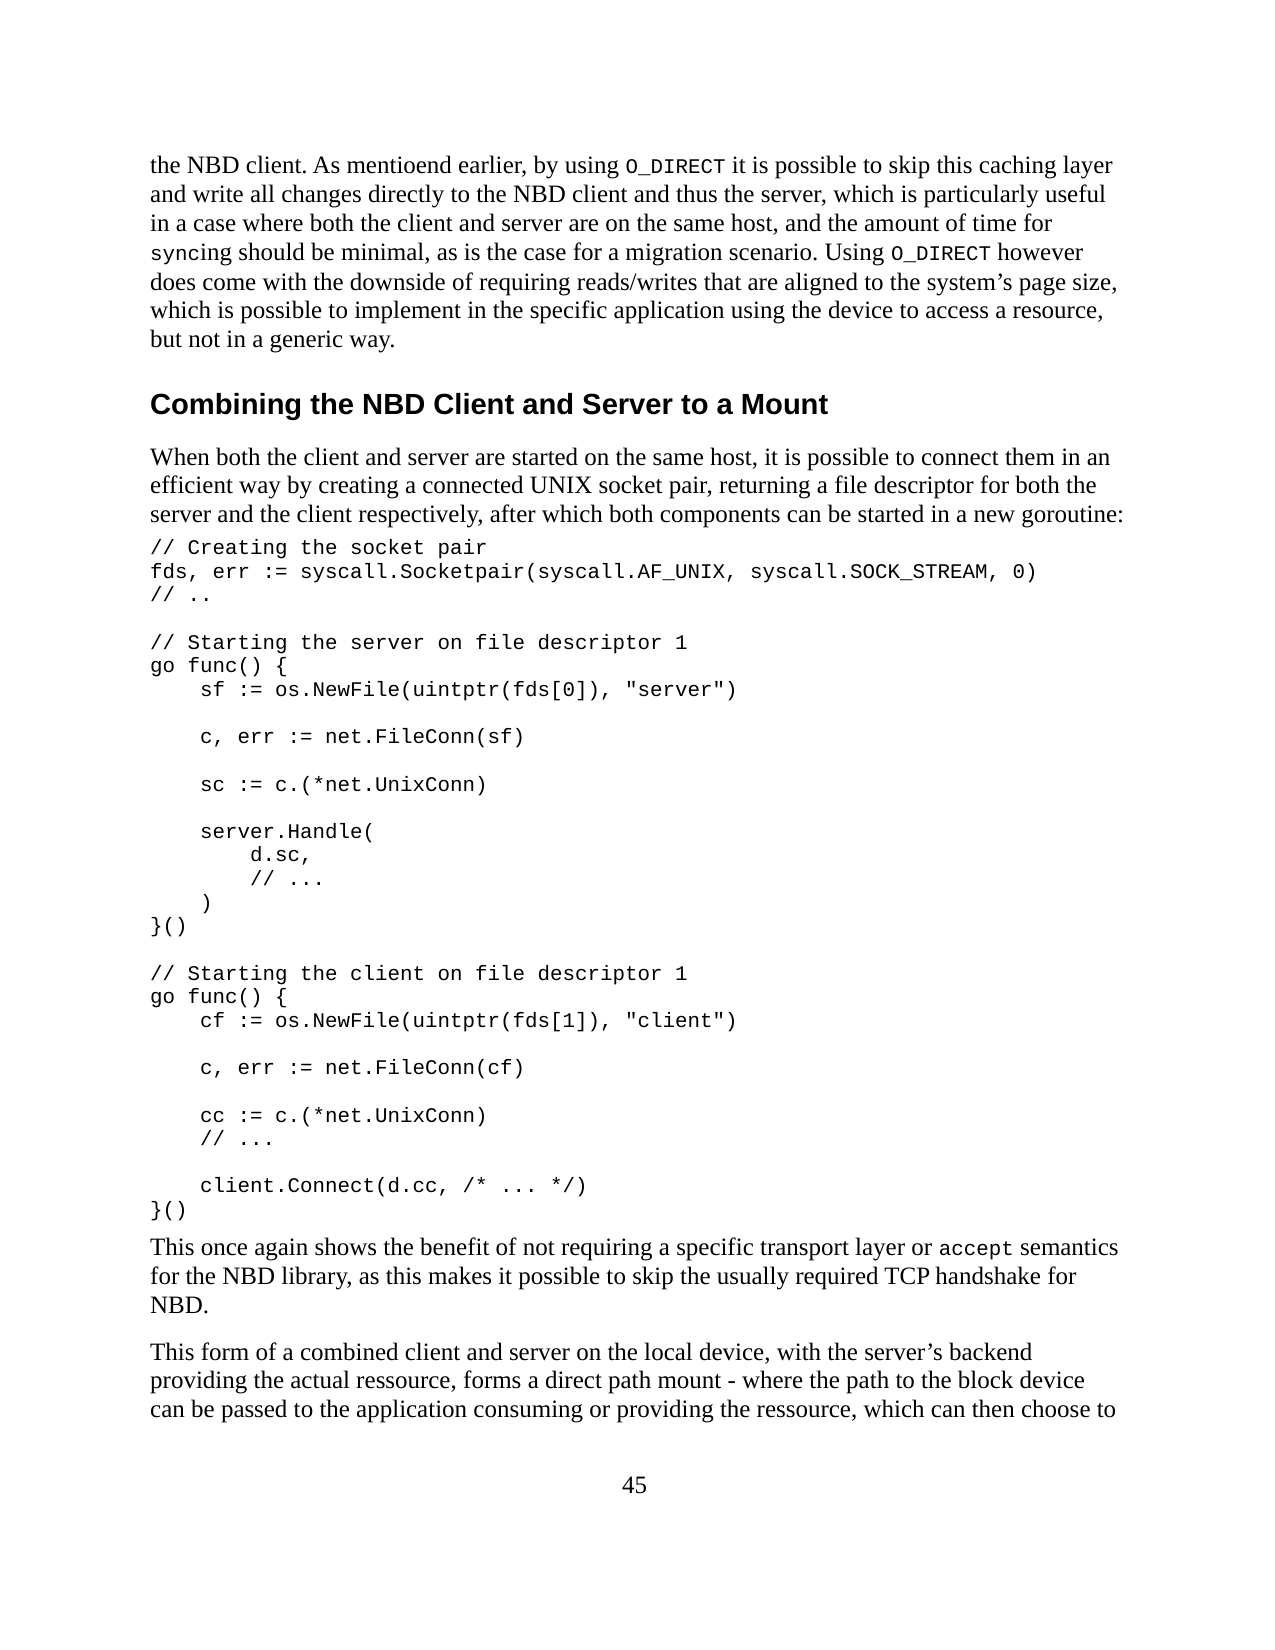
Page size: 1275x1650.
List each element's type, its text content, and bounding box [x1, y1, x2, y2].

text cf := os.NewFile(uintptr(fds[1]), "client") [150, 1010, 1125, 1034]
text // Starting the client on file descriptor 1 [150, 963, 1125, 986]
text // .. [150, 584, 1125, 608]
text client.Connect(d.cc, /* ... */) [150, 1176, 1125, 1199]
text c, err := net.FileConn(sf) [150, 726, 1125, 750]
text // Creating the socket pair [150, 537, 1125, 561]
text fds, err := syscall.Socketpair(syscall.AF_UNIX, syscall.SOCK_STREAM, 0) [150, 561, 1125, 584]
text cc := c.(*net.UnixConn) [150, 1104, 1125, 1128]
text server.Handle( [150, 821, 1125, 844]
text the NBD client. As mentioend earlier, by using O_DIRECT it is possible to skip this caching layer and write all changes directly to the NBD client and thus the server, which is particularly useful in a case where both the client and server are on the same host, and the amount of time for syncing should be minimal, as is the case for a migration scenario. Using O_DIRECT however does come with the downside of requiring reads/writes that are aligned to the system’s page size, which is possible to implement in the specific application using the device to access a resource, but not in a generic way. [150, 150, 1125, 353]
text // ... [150, 868, 1125, 892]
text // Starting the server on file descriptor 1 [150, 632, 1125, 655]
text }() [150, 915, 1125, 939]
text // ... [150, 1128, 1125, 1152]
subtitle Combining the NBD Client and Server to a Mount [150, 387, 1125, 420]
text ) [150, 892, 1125, 915]
text go func() { [150, 655, 1125, 679]
text c, err := net.FileConn(cf) [150, 1057, 1125, 1081]
text }() [150, 1199, 1125, 1223]
text When both the client and server are started on the same host, it is possible to connect them in an efficient way by creating a connected UNIX socket pair, returning a file descriptor for both the server and the client respectively, after which both components can be started in a new goroutine: [150, 442, 1125, 528]
text go func() { [150, 986, 1125, 1010]
text sc := c.(*net.UnixConn) [150, 773, 1125, 797]
text d.sc, [150, 844, 1125, 868]
text sf := os.NewFile(uintptr(fds[0]), "server") [150, 679, 1125, 703]
text This once again shows the benefit of not requiring a specific transport layer or accept semantics for the NBD library, as this makes it possible to skip the usually required TCP handshake for NBD. [150, 1232, 1125, 1319]
text This form of a combined client and server on the local device, with the server’s backend providing the actual ressource, forms a direct path mount - where the path to the block device can be passed to the application consuming or providing the ressource, which can then choose to [150, 1337, 1125, 1423]
